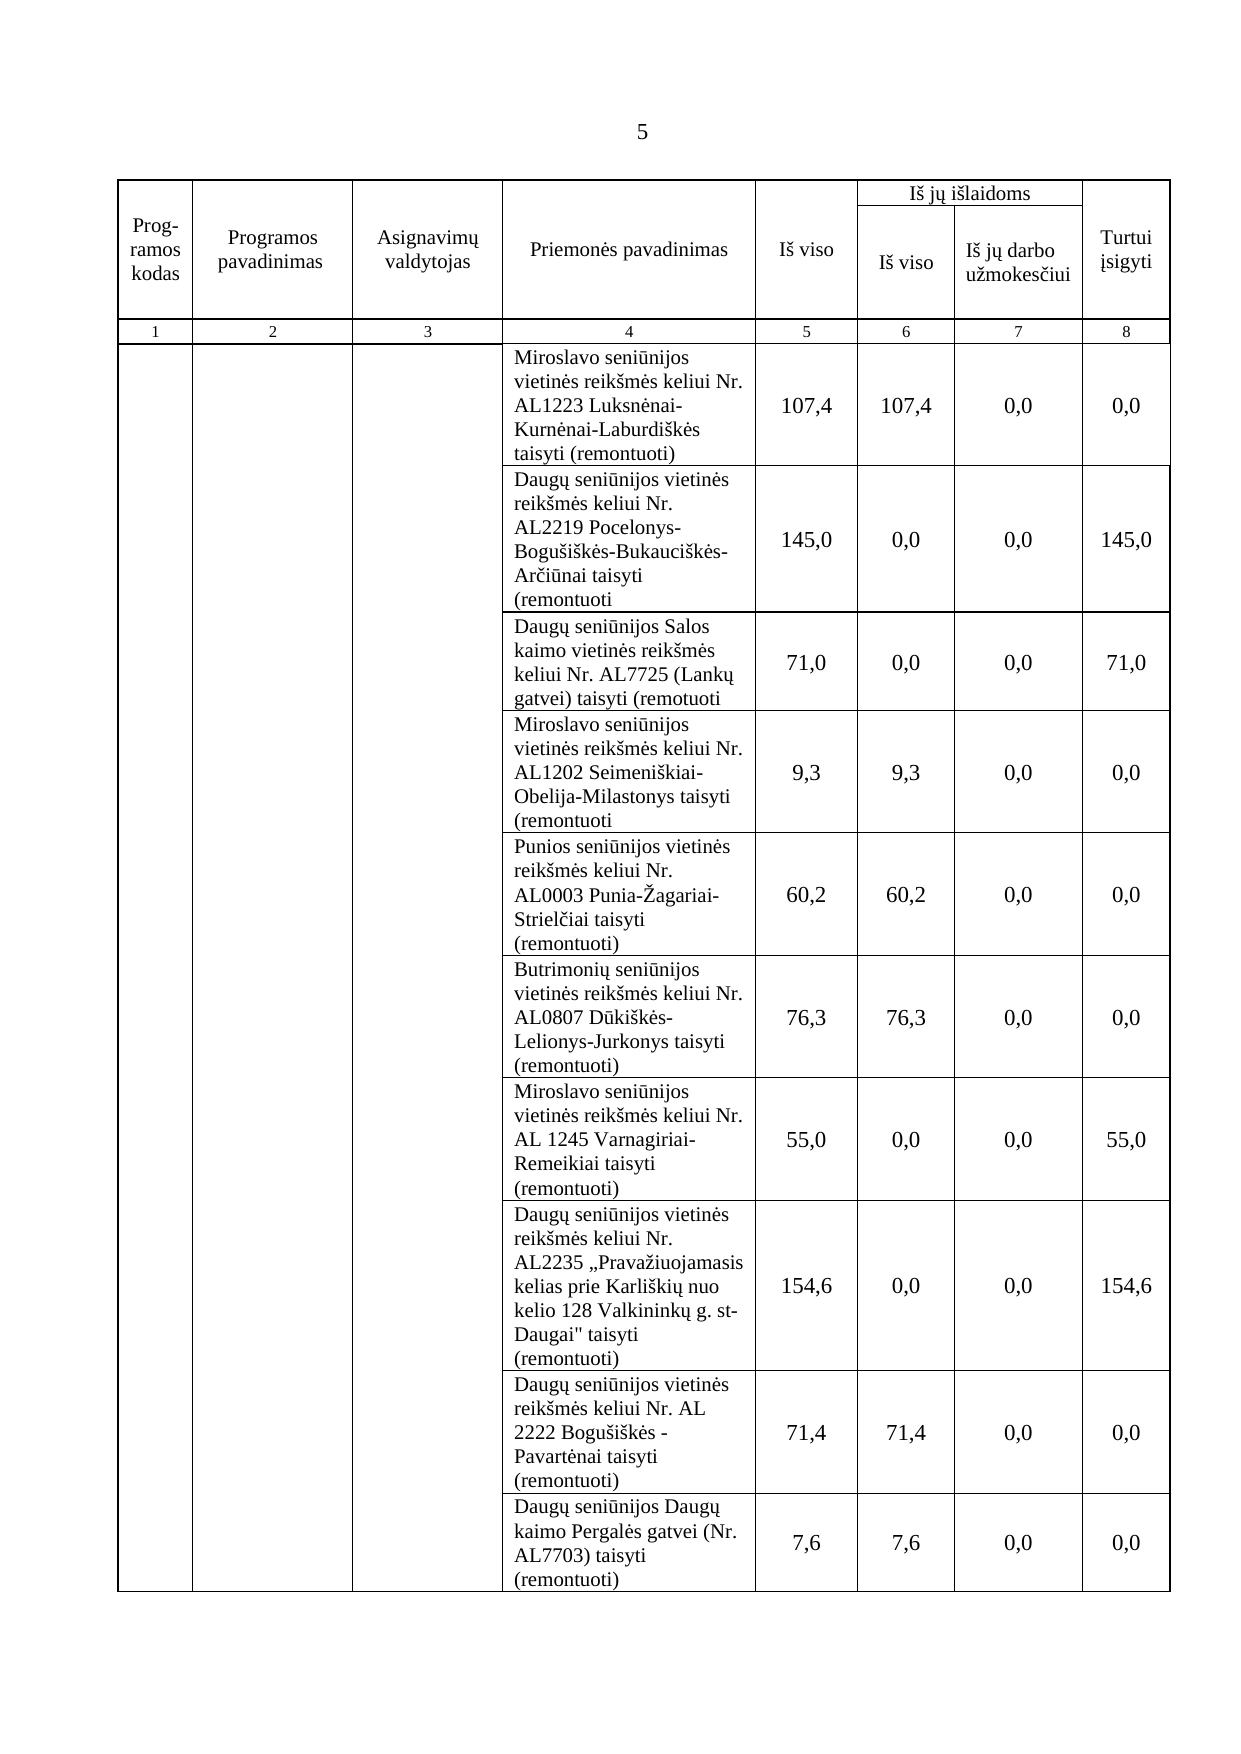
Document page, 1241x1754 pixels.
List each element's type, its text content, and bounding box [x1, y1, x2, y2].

table_cell [119, 345, 192, 1591]
table_cell 76,3 [756, 956, 857, 1077]
table_cell 0,0 [858, 1078, 954, 1199]
table_cell 6 [858, 320, 954, 343]
table_header Asignavimų valdytojas [353, 181, 502, 318]
table_cell 0,0 [955, 1371, 1082, 1492]
table_cell 9,3 [858, 711, 954, 832]
table_cell 8 [1083, 320, 1169, 343]
table_cell 0,0 [955, 833, 1082, 955]
table_cell 3 [353, 320, 502, 343]
table_cell 71,0 [756, 613, 857, 710]
table_cell 7 [955, 320, 1082, 343]
table_cell 7,6 [756, 1494, 857, 1591]
table_cell Daugų seniūnijos vietinės reikšmės keliui Nr. AL2235 „Pravažiuojamasis kelias prie Karliškių nuo kelio 128 Valkininkų g. st-Daugai" taisyti (remontuoti) [503, 1201, 755, 1370]
table_cell 107,4 [858, 344, 954, 465]
table_cell 0,0 [955, 344, 1082, 465]
table_cell 154,6 [756, 1201, 857, 1370]
table_header Iš jų išlaidoms [858, 181, 1082, 205]
table_header Iš viso [756, 181, 857, 318]
table_cell Iš jų darbo užmokesčiui [955, 206, 1082, 318]
table_header Programos pavadinimas [193, 181, 352, 318]
table_cell 60,2 [756, 833, 857, 955]
table_cell 0,0 [858, 613, 954, 710]
table_cell Daugų seniūnijos Salos kaimo vietinės reikšmės keliui Nr. AL7725 (Lankų gatvei) taisyti (remotuoti [503, 613, 755, 710]
table_cell 55,0 [756, 1078, 857, 1199]
table_cell 60,2 [858, 833, 954, 955]
table_cell Miroslavo seniūnijos vietinės reikšmės keliui Nr. AL 1245 Varnagiriai-Remeikiai taisyti (remontuoti) [503, 1078, 755, 1199]
table_cell 71,0 [1083, 613, 1169, 710]
table_cell 0,0 [1083, 833, 1169, 955]
table_cell 0,0 [1083, 1494, 1169, 1591]
table_cell Daugų seniūnijos Daugų kaimo Pergalės gatvei (Nr. AL7703) taisyti (remontuoti) [503, 1494, 755, 1591]
table_cell 55,0 [1083, 1078, 1169, 1199]
table_header Prog-ramos kodas [119, 181, 192, 318]
table_cell Miroslavo seniūnijos vietinės reikšmės keliui Nr. AL1223 Luksnėnai-Kurnėnai-Laburdiškės taisyti (remontuoti) [503, 344, 755, 465]
table_cell 9,3 [756, 711, 857, 832]
table_cell 0,0 [955, 1494, 1082, 1591]
table_cell [193, 345, 352, 1591]
table_cell 145,0 [756, 466, 857, 611]
table_cell 0,0 [955, 1078, 1082, 1199]
table_cell 4 [503, 320, 755, 343]
table_cell Miroslavo seniūnijos vietinės reikšmės keliui Nr. AL1202 Seimeniškiai-Obelija-Milastonys taisyti (remontuoti [503, 711, 755, 832]
table_cell Daugų seniūnijos vietinės reikšmės keliui Nr. AL 2222 Bogušiškės -Pavartėnai taisyti (remontuoti) [503, 1371, 755, 1492]
table_cell 71,4 [858, 1371, 954, 1492]
table_cell 0,0 [1083, 344, 1170, 465]
table_cell 76,3 [858, 956, 954, 1077]
table_cell Iš viso [858, 206, 954, 318]
table_cell 2 [193, 320, 352, 343]
table_cell 0,0 [955, 1201, 1082, 1370]
table_cell 0,0 [1083, 1371, 1169, 1492]
table_cell 71,4 [756, 1371, 857, 1492]
table_cell 145,0 [1083, 466, 1169, 611]
table_cell 0,0 [1083, 711, 1169, 832]
table_header Turtui įsigyti [1083, 181, 1169, 318]
table_cell 107,4 [756, 344, 857, 465]
table_cell 0,0 [858, 466, 954, 611]
table_cell Punios seniūnijos vietinės reikšmės keliui Nr. AL0003 Punia-Žagariai-Strielčiai taisyti (remontuoti) [503, 833, 755, 955]
table_cell 0,0 [858, 1201, 954, 1370]
table_cell Daugų seniūnijos vietinės reikšmės keliui Nr. AL2219 Pocelonys-Bogušiškės-Bukauciškės-Arčiūnai taisyti (remontuoti [503, 466, 755, 611]
table_cell 0,0 [955, 613, 1082, 710]
table_cell Butrimonių seniūnijos vietinės reikšmės keliui Nr. AL0807 Dūkiškės-Lelionys-Jurkonys taisyti (remontuoti) [503, 956, 755, 1077]
table_cell 0,0 [955, 466, 1082, 611]
table_cell 7,6 [858, 1494, 954, 1591]
table_cell 0,0 [955, 711, 1082, 832]
table_cell 0,0 [1083, 956, 1169, 1077]
table_cell [353, 345, 502, 1591]
table_header Priemonės pavadinimas [503, 181, 755, 318]
table_cell 5 [756, 320, 857, 343]
table_cell 154,6 [1083, 1201, 1169, 1370]
table_cell 1 [119, 320, 192, 343]
table_cell 0,0 [955, 956, 1082, 1077]
